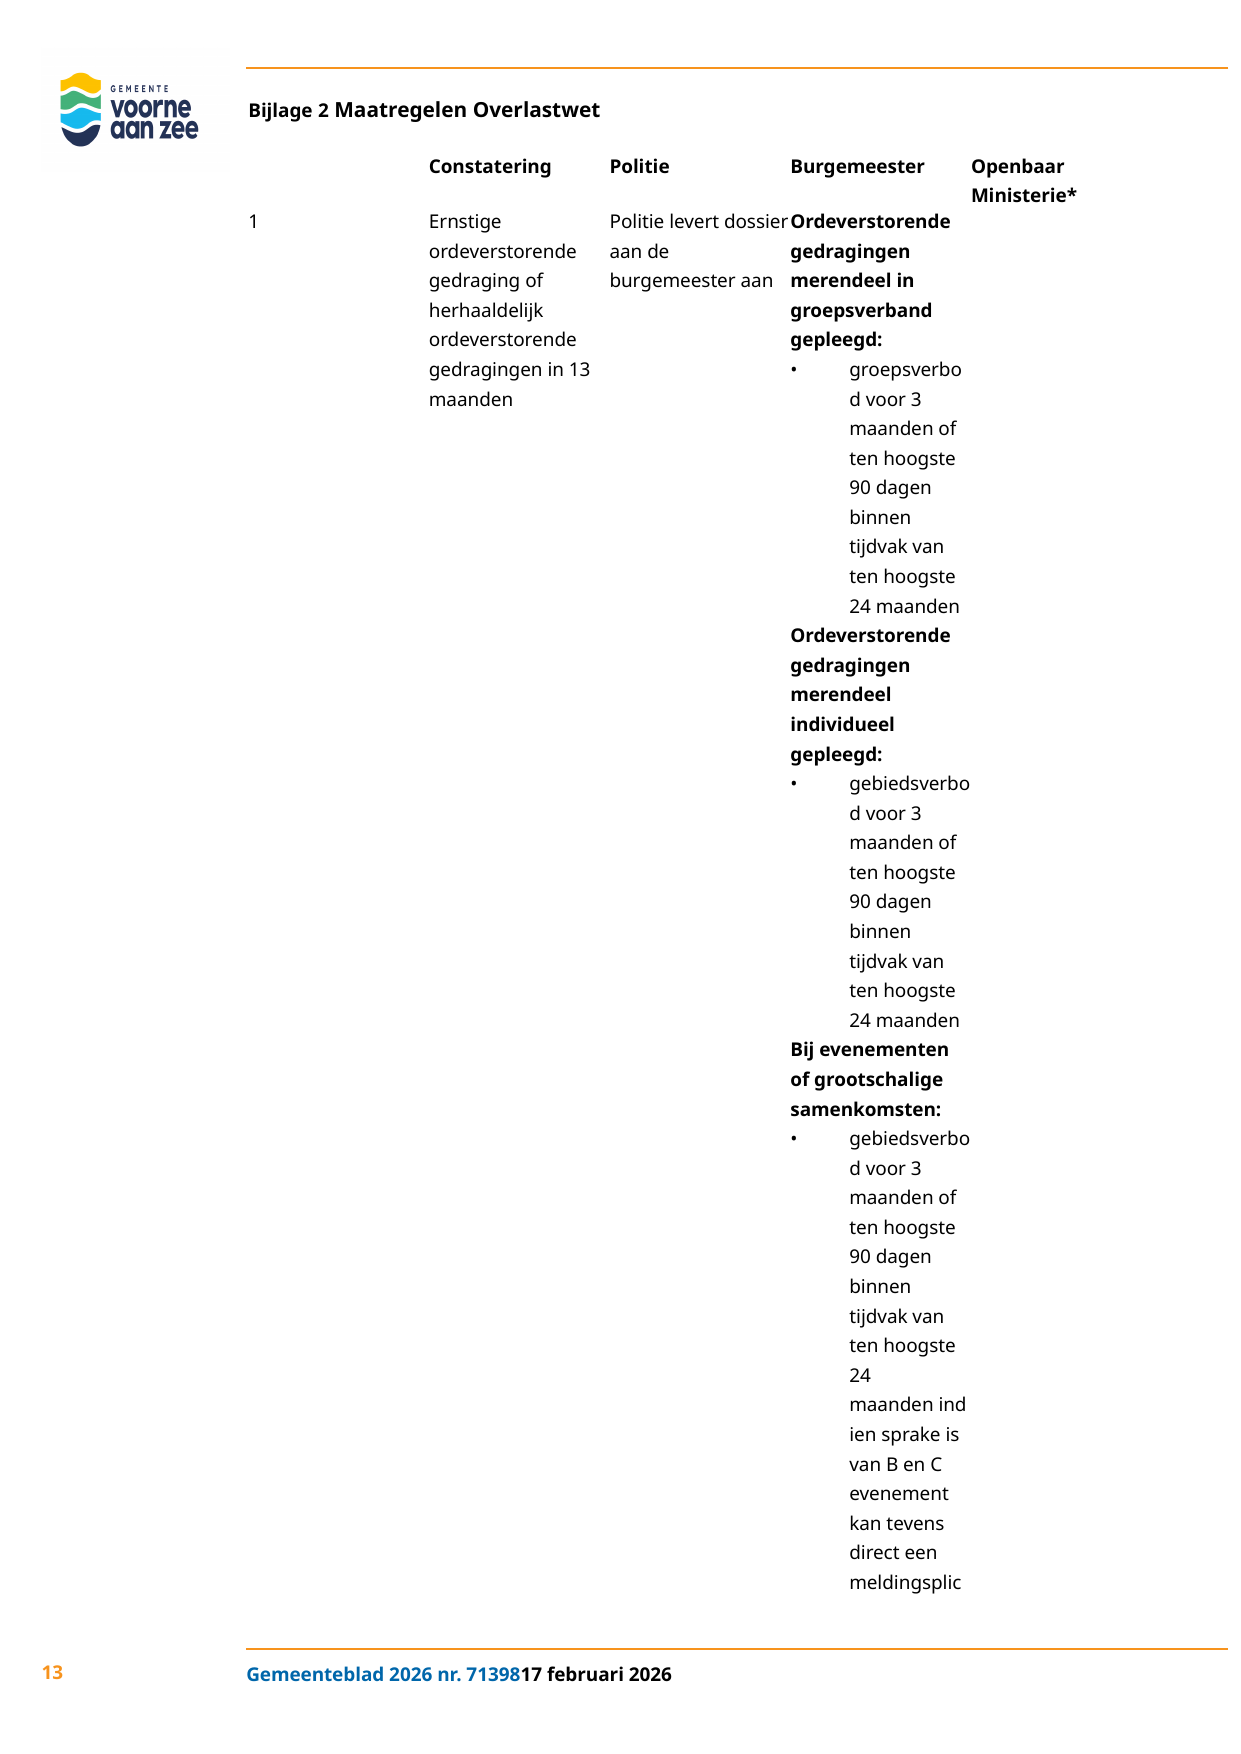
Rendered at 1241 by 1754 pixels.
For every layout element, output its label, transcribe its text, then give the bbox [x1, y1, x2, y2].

table_cell 1 [248, 208, 429, 1595]
table_cell [971, 208, 1152, 1595]
table_cell Politie levert dossier aan de burgemeester aan [609, 208, 790, 1595]
table_header Politie [609, 153, 790, 208]
picture [41, 47, 231, 172]
table_cell Ordeverstorende gedragingen merendeel in groepsverband gepleegd: groepsverbod voor 3 maanden of ten hoogste 90 dagen binnen tijdvak van ten hoogste 24 maanden Ordeverstorende gedragingen merendeel individueel gepleegd: gebiedsverbod voor 3 maanden of ten hoogste 90 dagen binnen tijdvak van ten hoogste 24 maanden Bij evenementen of grootschalige samenkomsten: gebiedsverbod voor 3 maanden of ten hoogste 90 dagen binnen tijdvak van ten hoogste 24 maanden indien sprake is van B en C evenement kan tevens direct een meldingsplic [790, 208, 971, 1595]
table_header [248, 153, 429, 208]
table_header Openbaar Ministerie* [971, 153, 1152, 208]
table_cell Ernstige ordeverstorende gedraging of herhaaldelijk ordeverstorende gedragingen in 13 maanden [429, 208, 609, 1595]
table_header Constatering [429, 153, 609, 208]
text Bijlage 2 Maatregelen Overlastwet [248, 95, 1152, 123]
table_header Burgemeester [790, 153, 971, 208]
